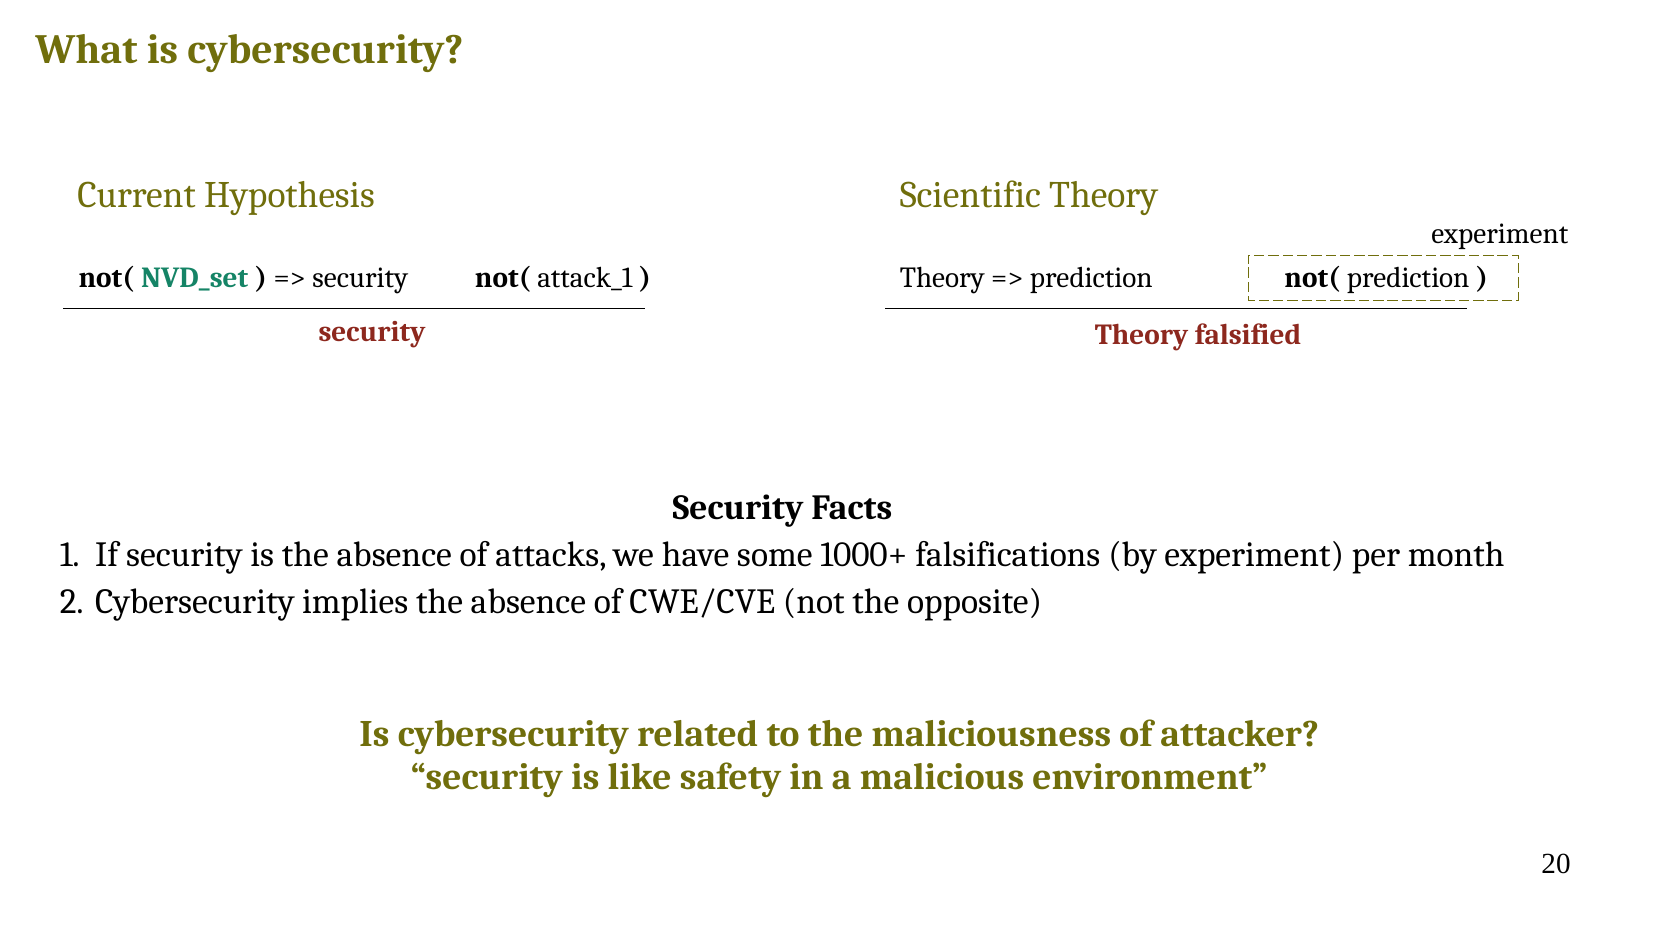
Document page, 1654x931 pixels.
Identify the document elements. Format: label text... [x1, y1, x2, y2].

text_box Security Facts If security is the absence of attacks, we have some 1000+ falsifications (by experiment) per month Cybersecurity implies the absence of CWE/CVE (not the opposite) [45, 480, 1606, 643]
text_box Theory => prediction [885, 253, 1186, 303]
text_box Theory falsified [1080, 310, 1336, 361]
text_box Is cybersecurity related to the maliciousness of attacker? “security is like safety in a malicious environment” [315, 705, 1365, 808]
text_box Current Hypothesis [62, 166, 406, 226]
text_box not( prediction ) [1269, 253, 1519, 309]
text_box What is cybersecurity? [20, 18, 496, 83]
text_box not( NVD_set ) => security [63, 253, 435, 338]
text_box Scientific Theory [885, 166, 1185, 226]
text_box security [303, 308, 467, 358]
text_box experiment [1416, 210, 1591, 260]
text_box not( attack_1 ) [460, 253, 690, 338]
